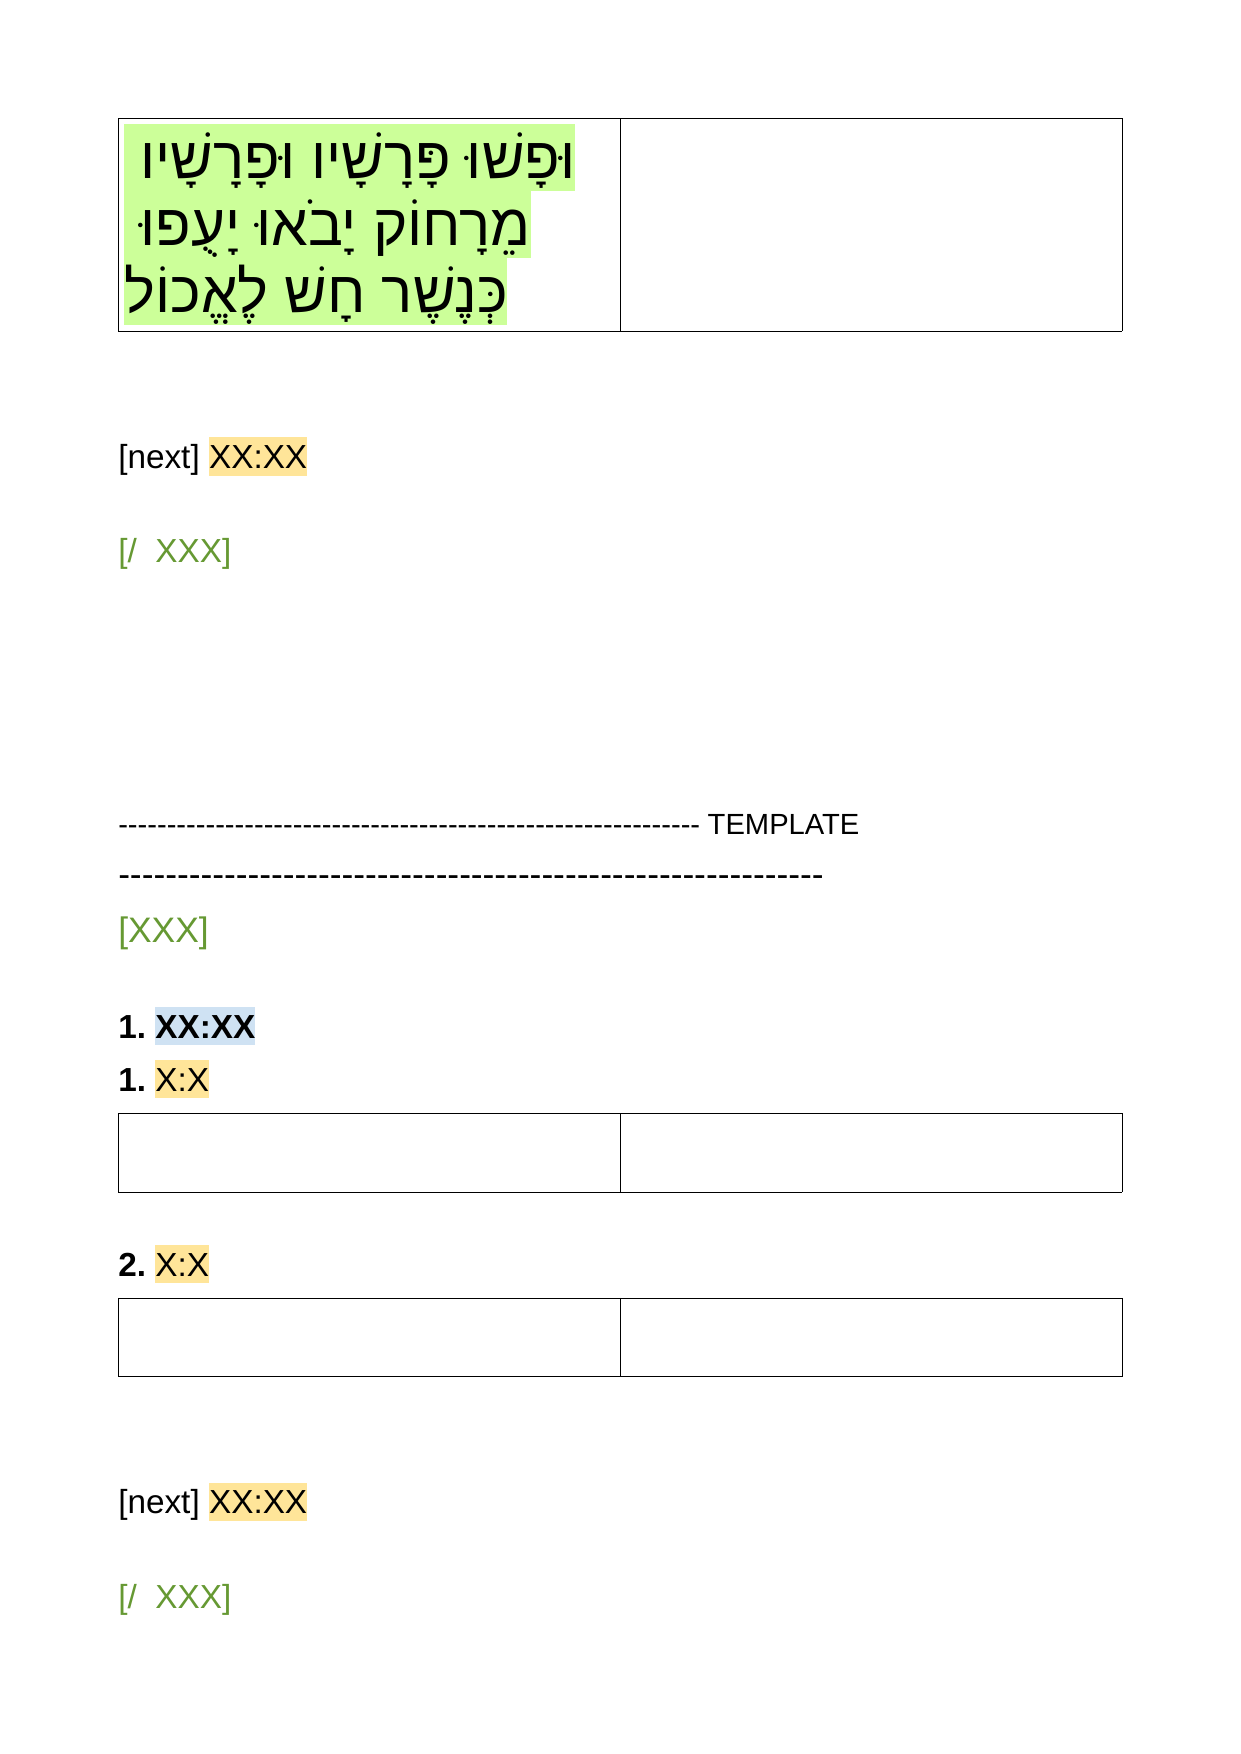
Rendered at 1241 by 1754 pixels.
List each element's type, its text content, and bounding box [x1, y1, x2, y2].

text [next] XX:XX [118, 437, 1122, 476]
table_header [621, 1114, 1122, 1192]
text [XXX] [118, 909, 1122, 950]
text [next] XX:XX [118, 1483, 1122, 1521]
text 2. X:X [118, 1245, 1122, 1283]
table_header [119, 1299, 620, 1376]
text 1. XX:XX [118, 1007, 1122, 1045]
table_header וּפָשׁוּ פָּרָשָׁיו וּפָרָשָׁיו מֵרָחוֹק יָבֹאוּ יָעֻפוּ כְּנֶשֶׁר חָשׁ לֶאֱכוֹל [119, 119, 620, 331]
text 1. X:X [118, 1060, 1122, 1098]
table_header [119, 1114, 620, 1192]
table_header [621, 119, 1122, 331]
text [/ XXX] [118, 1577, 1122, 1615]
table_header [621, 1299, 1122, 1376]
text ------------------------------------------------------------ [118, 853, 1122, 894]
text ------------------------------------------------------------ TEMPLATE [118, 807, 1122, 841]
text [/ XXX] [118, 531, 1122, 570]
